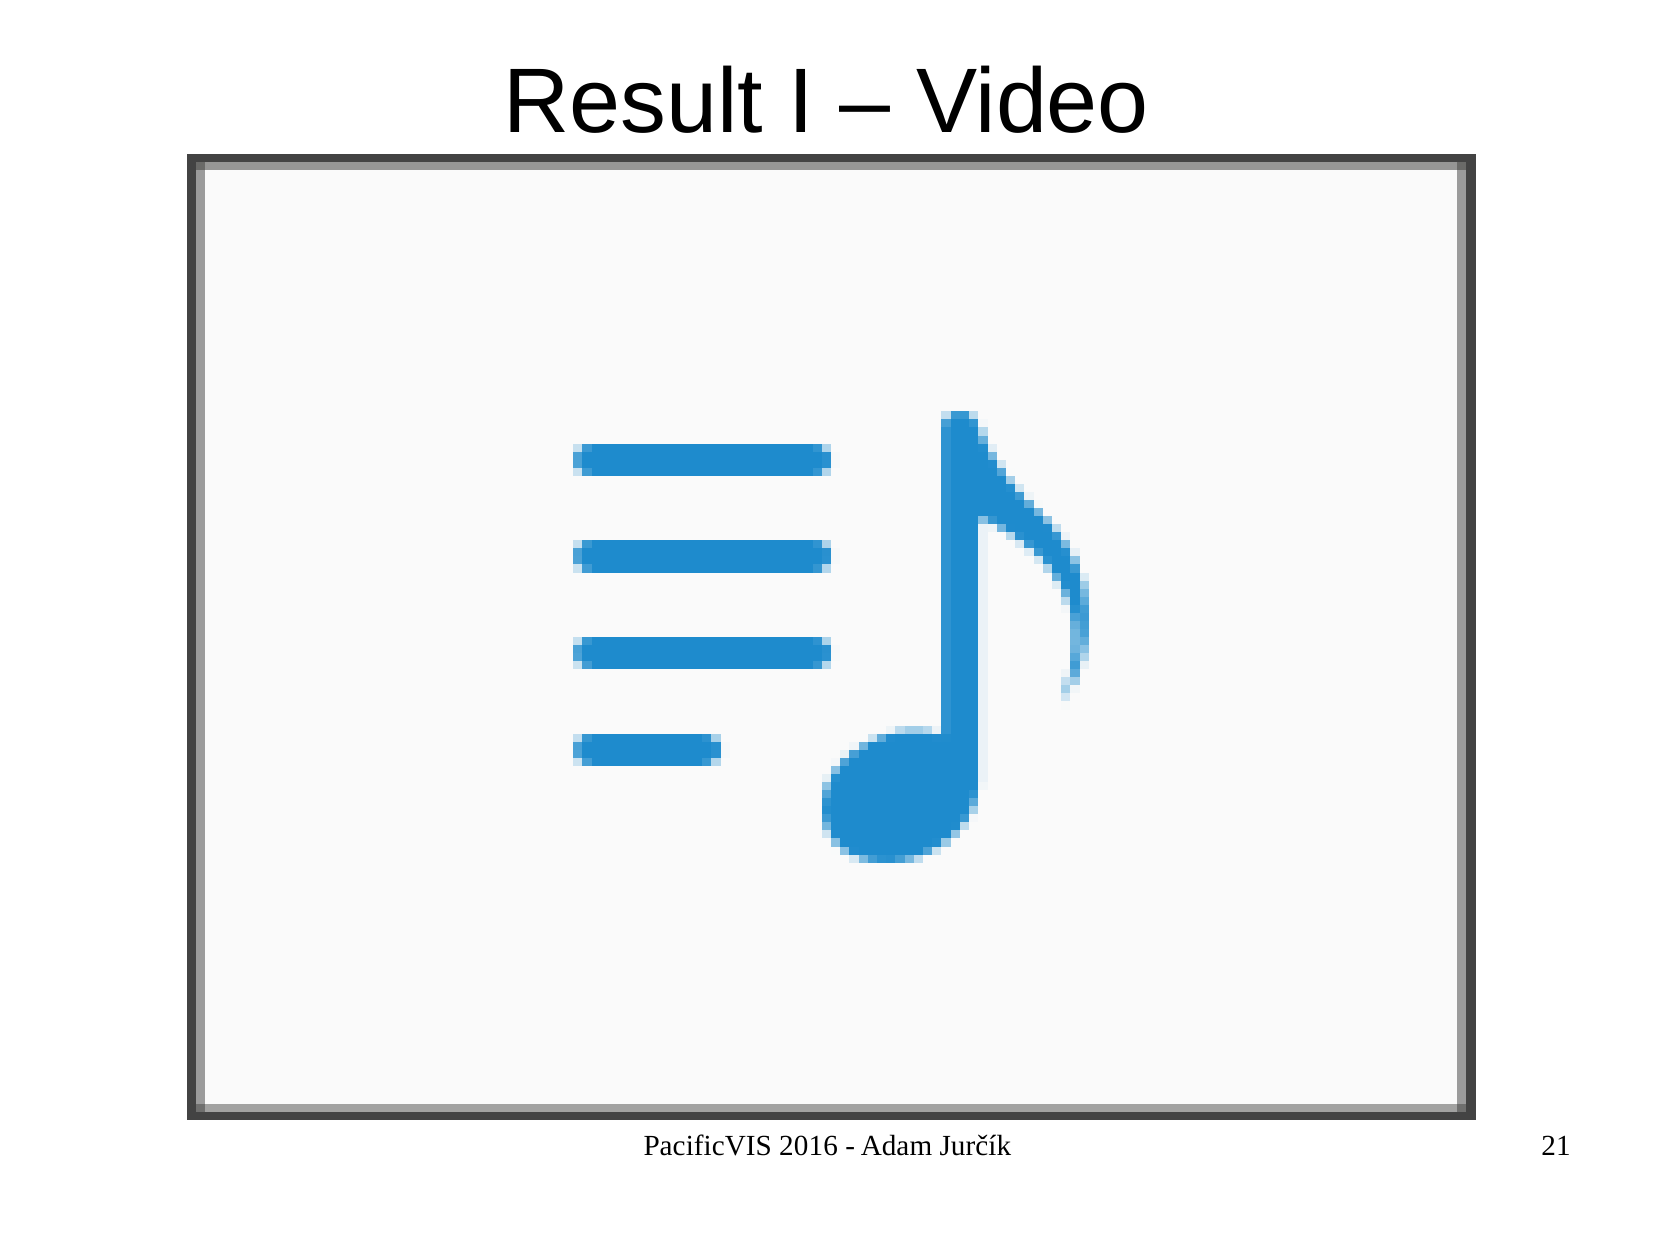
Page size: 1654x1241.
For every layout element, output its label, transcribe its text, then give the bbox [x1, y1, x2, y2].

subtitle Result I – Video [82, 49, 1571, 1010]
text_box [186, 153, 1477, 1122]
